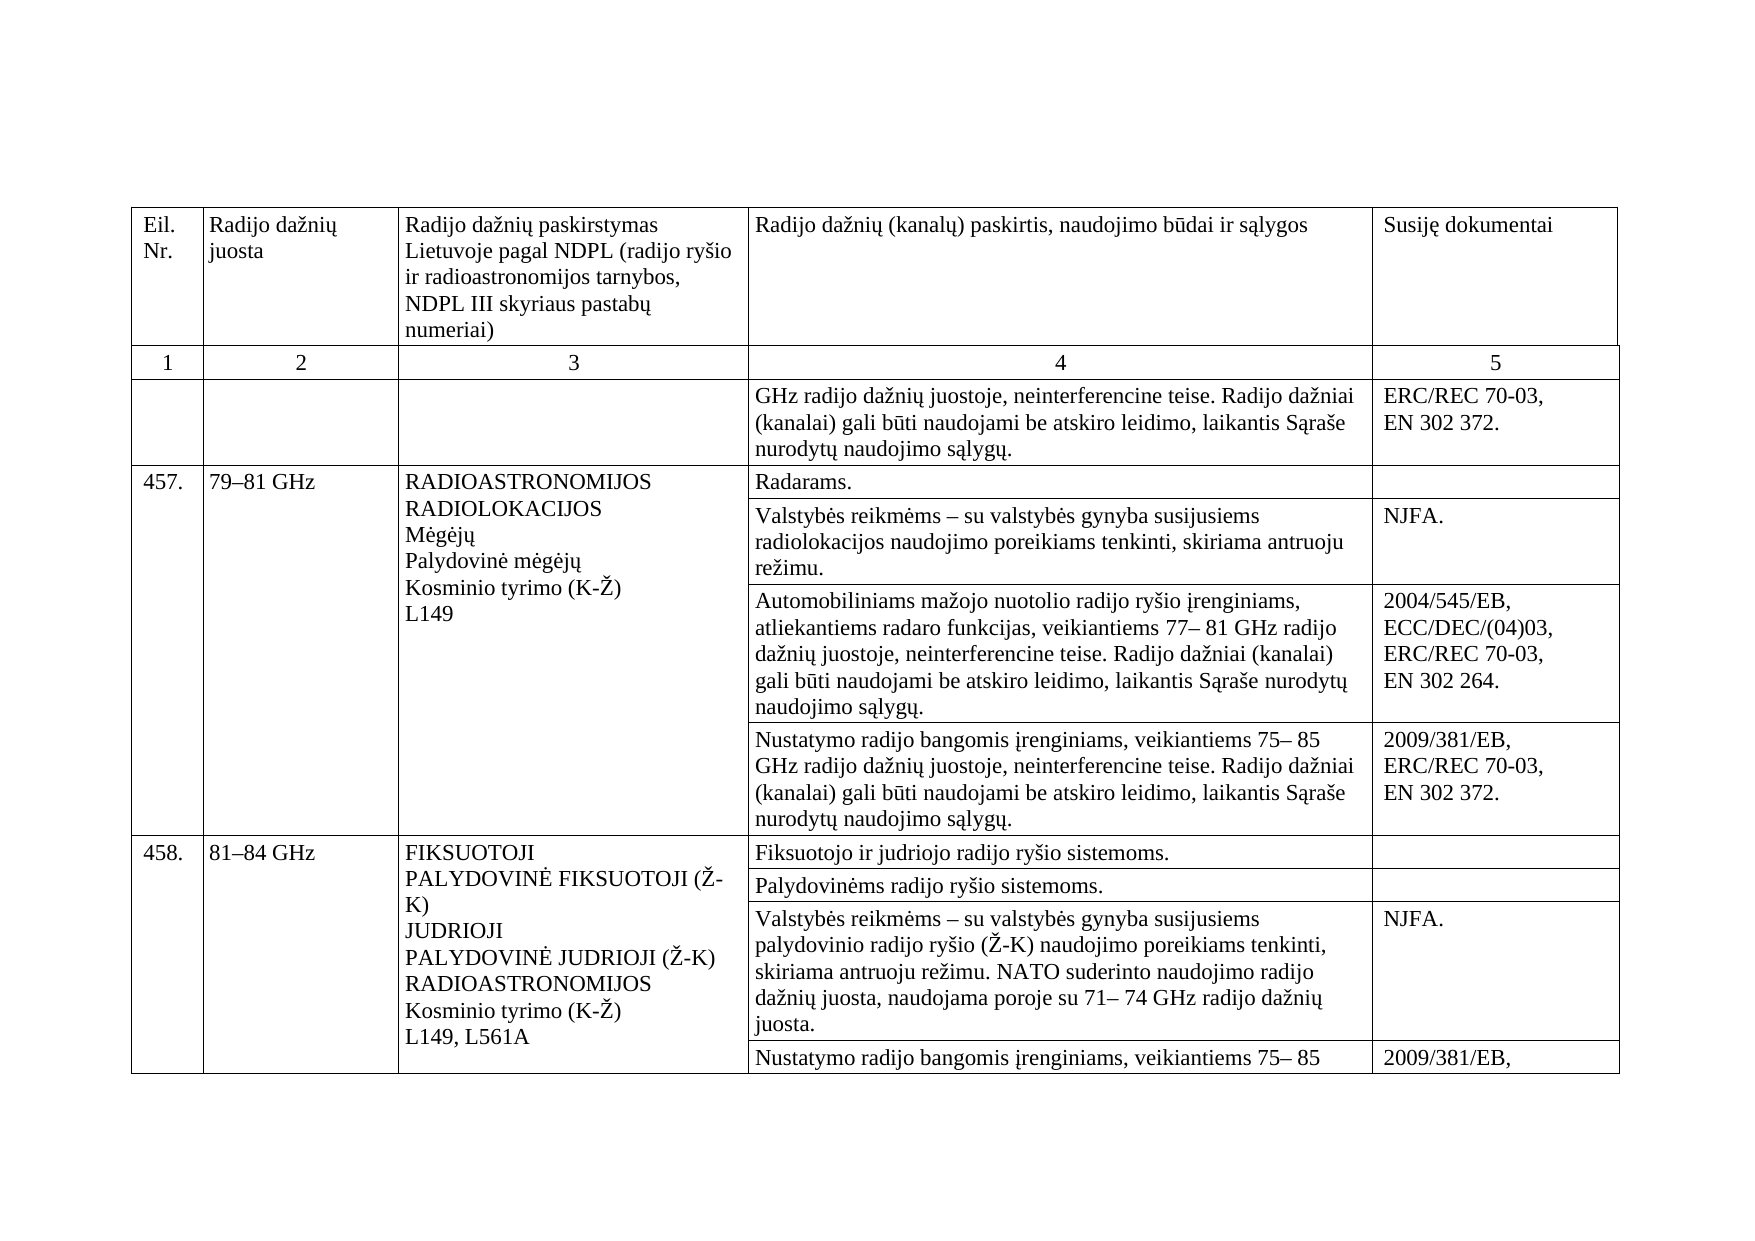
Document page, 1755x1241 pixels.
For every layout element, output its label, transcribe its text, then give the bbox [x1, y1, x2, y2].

table_cell ERC/REC 70-03, EN 302 372. [1373, 380, 1619, 464]
table_cell FIKSUOTOJI PALYDOVINĖ FIKSUOTOJI (Ž-K) JUDRIOJI PALYDOVINĖ JUDRIOJI (Ž-K) RADIOASTRONOMIJOS Kosminio tyrimo (K-Ž) L149, L561A [399, 836, 748, 1073]
table_cell GHz radijo dažnių juostoje, neinterferencine teise. Radijo dažniai (kanalai) gali būti naudojami be atskiro leidimo, laikantis Sąraše nurodytų naudojimo sąlygų. [749, 380, 1372, 464]
table_cell 79–81 GHz [204, 466, 398, 834]
table_cell Automobiliniams mažojo nuotolio radijo ryšio įrenginiams, atliekantiems radaro funkcijas, veikiantiems 77– 81 GHz radijo dažnių juostoje, neinterferencine teise. Radijo dažniai (kanalai) gali būti naudojami be atskiro leidimo, laikantis Sąraše nurodytų naudojimo sąlygų. [749, 585, 1372, 722]
table_cell [132, 380, 203, 464]
table_cell 2004/545/EB, ECC/DEC/(04)03, ERC/REC 70-03, EN 302 264. [1373, 585, 1619, 722]
table_cell NJFA. [1373, 902, 1619, 1040]
table_cell Fiksuotojo ir judriojo radijo ryšio sistemoms. [749, 836, 1372, 868]
table_cell 3 [399, 346, 748, 378]
table_cell [1373, 869, 1619, 901]
table_header Eil. Nr. [132, 208, 203, 345]
table_cell RADIOASTRONOMIJOS RADIOLOKACIJOS Mėgėjų Palydovinė mėgėjų Kosminio tyrimo (K-Ž) L149 [399, 466, 748, 834]
table_cell 5 [1373, 346, 1619, 378]
table_cell Palydovinėms radijo ryšio sistemoms. [749, 869, 1372, 901]
table_cell [1373, 836, 1619, 868]
table_cell 457. [132, 466, 203, 834]
table_cell 2009/381/EB, ERC/REC 70-03, EN 302 372. [1373, 723, 1619, 834]
table_cell 4 [749, 346, 1372, 378]
table_cell 81–84 GHz [204, 836, 398, 1073]
table_cell Radarams. [749, 466, 1372, 498]
table_header Radijo dažnių juosta [204, 208, 398, 345]
table_cell 458. [132, 836, 203, 1073]
table_cell Nustatymo radijo bangomis įrenginiams, veikiantiems 75– 85 [749, 1041, 1372, 1073]
table_cell [399, 380, 748, 464]
table_cell 1 [132, 346, 203, 378]
table_header Susiję dokumentai [1373, 208, 1617, 345]
table_cell Valstybės reikmėms – su valstybės gynyba susijusiems palydovinio radijo ryšio (Ž-K) naudojimo poreikiams tenkinti, skiriama antruoju režimu. NATO suderinto naudojimo radijo dažnių juosta, naudojama poroje su 71– 74 GHz radijo dažnių juosta. [749, 902, 1372, 1040]
table_header Radijo dažnių paskirstymas Lietuvoje pagal NDPL (radijo ryšio ir radioastronomijos tarnybos, NDPL III skyriaus pastabų numeriai) [399, 208, 748, 345]
table_cell [204, 380, 398, 464]
table_cell 2 [204, 346, 398, 378]
table_cell NJFA. [1373, 499, 1619, 584]
table_cell 2009/381/EB, [1373, 1041, 1619, 1073]
table_cell Nustatymo radijo bangomis įrenginiams, veikiantiems 75– 85 GHz radijo dažnių juostoje, neinterferencine teise. Radijo dažniai (kanalai) gali būti naudojami be atskiro leidimo, laikantis Sąraše nurodytų naudojimo sąlygų. [749, 723, 1372, 834]
table_cell Valstybės reikmėms – su valstybės gynyba susijusiems radiolokacijos naudojimo poreikiams tenkinti, skiriama antruoju režimu. [749, 499, 1372, 584]
table_header Radijo dažnių (kanalų) paskirtis, naudojimo būdai ir sąlygos [749, 208, 1372, 345]
table_cell [1373, 466, 1619, 498]
